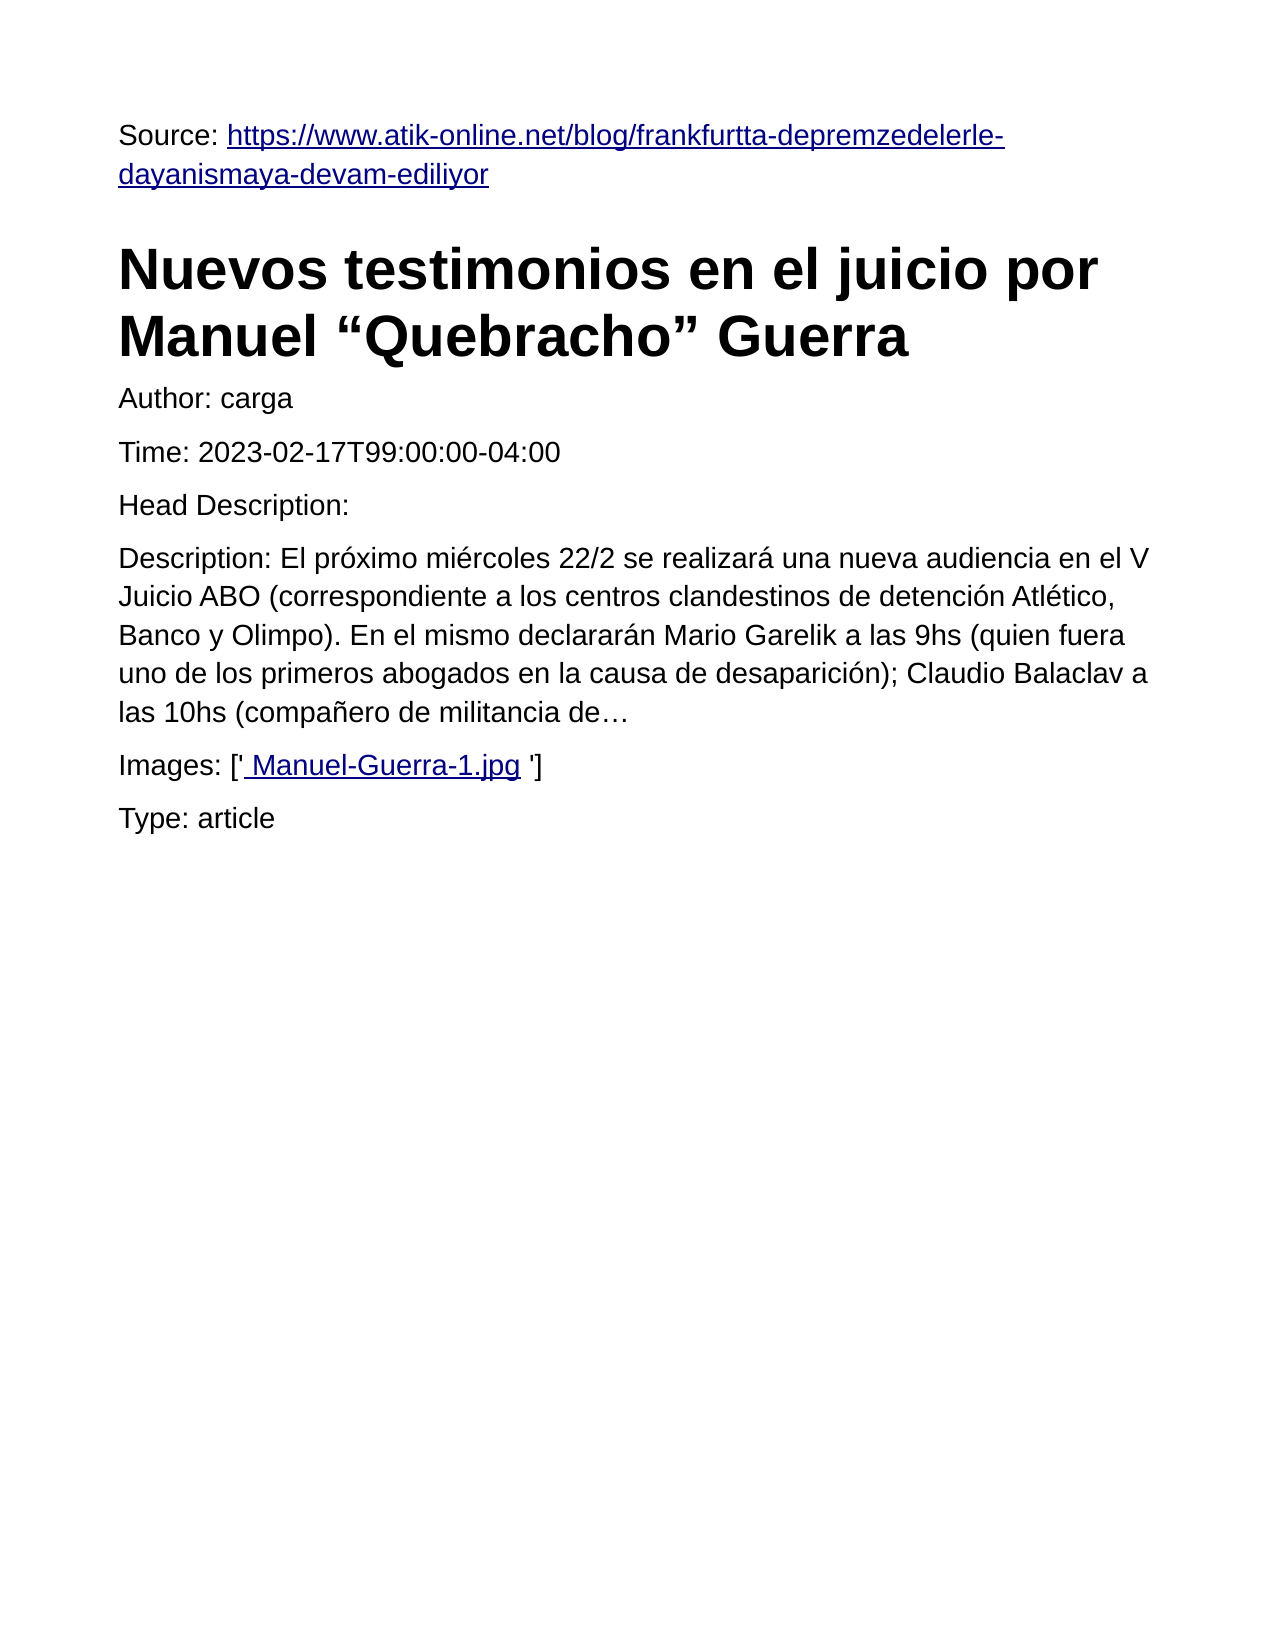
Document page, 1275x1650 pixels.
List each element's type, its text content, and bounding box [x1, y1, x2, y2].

text Author: carga [118, 381, 1157, 415]
text Images: [' Manuel-Guerra-1.jpg '] [118, 748, 1157, 782]
text Head Description: [118, 488, 1157, 521]
text Source: https://www.atik-online.net/blog/frankfurtta-depremzedelerle-dayanismaya-devam-ediliyor [118, 118, 1157, 190]
text Time: 2023-02-17T99:00:00-04:00 [118, 434, 1157, 468]
subtitle Nuevos testimonios en el juicio por Manuel “Quebracho” Guerra [118, 235, 1157, 369]
text Description: El próximo miércoles 22/2 se realizará una nueva audiencia en el V Juicio ABO (correspondiente a los centros clandestinos de detención Atlético, Banco y Olimpo). En el mismo declararán Mario Garelik a las 9hs (quien fuera uno de los primeros abogados en la causa de desaparición); Claudio Balaclav a las 10hs (compañero de militancia de… [118, 541, 1157, 728]
text Type: article [118, 801, 1157, 835]
